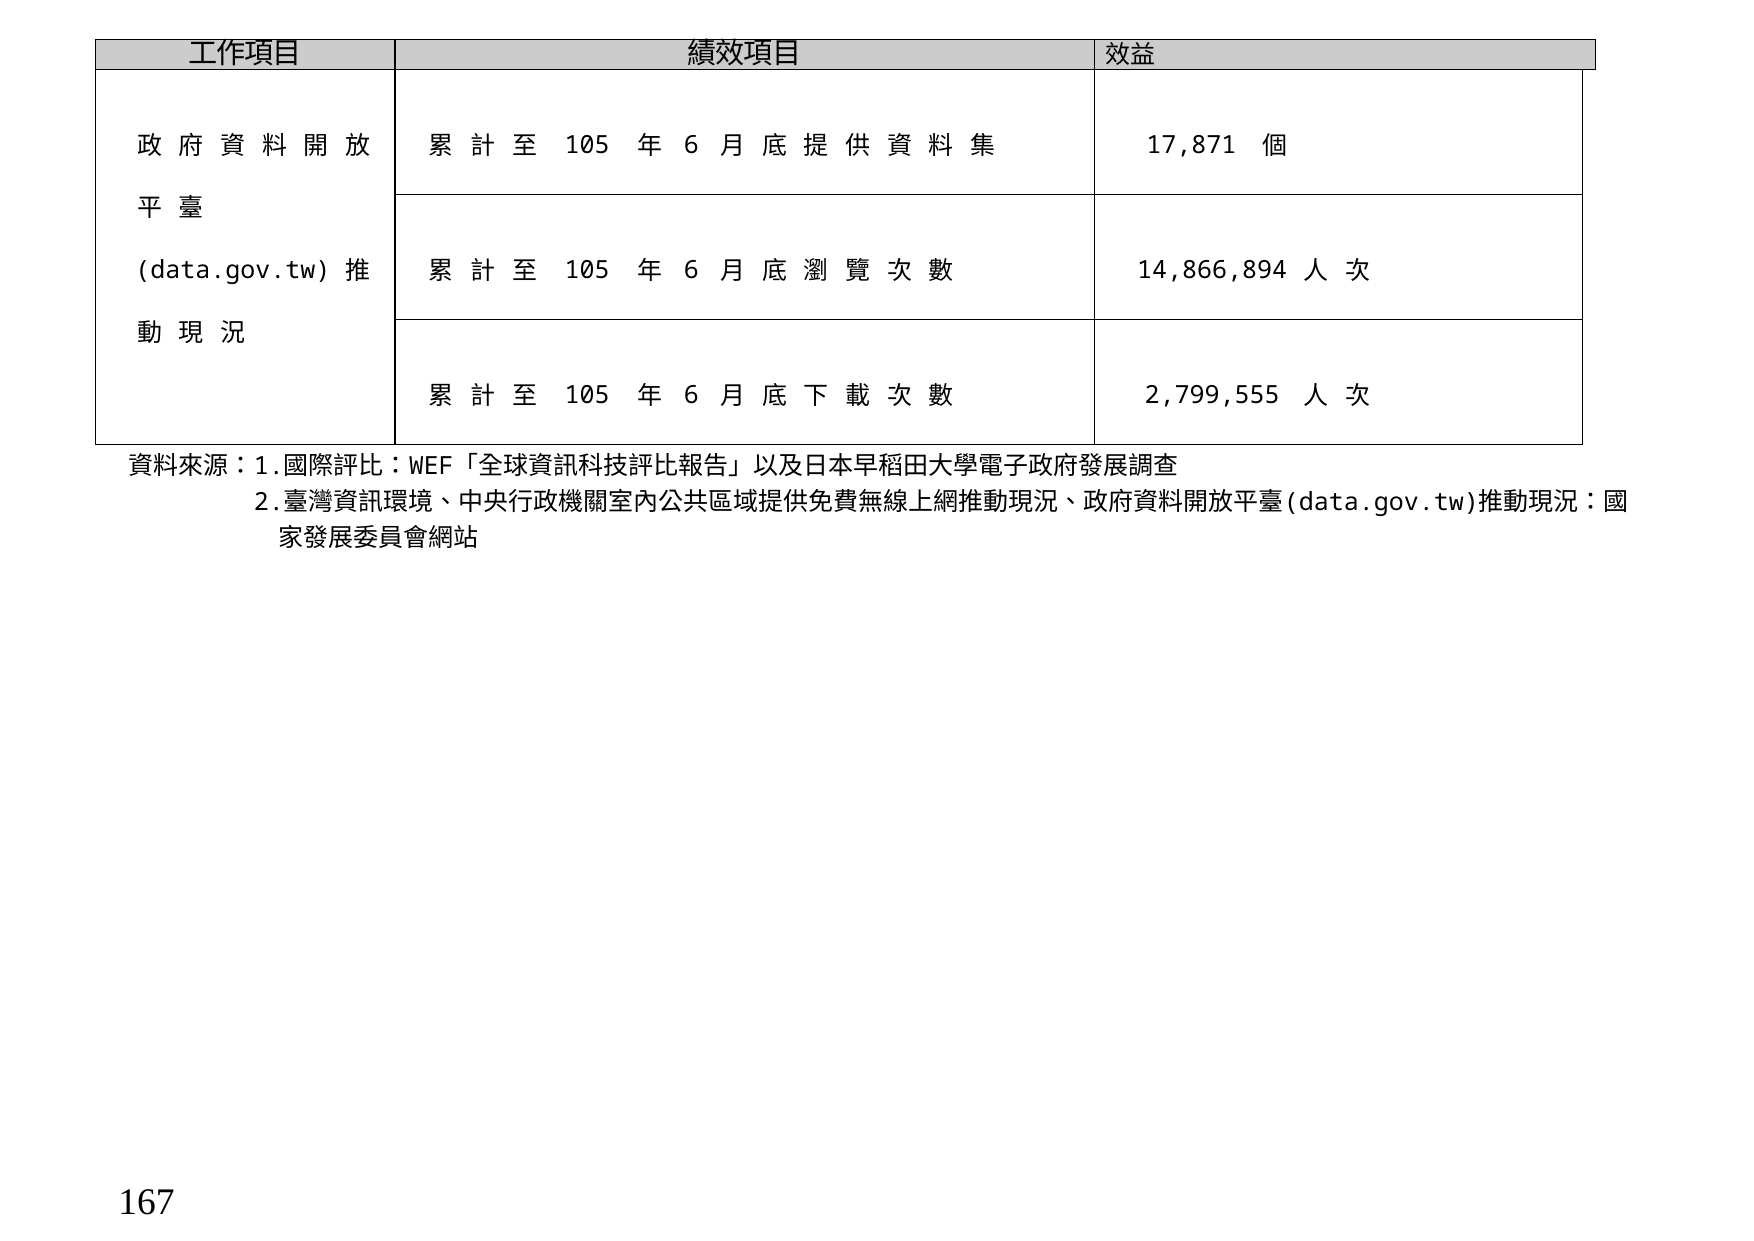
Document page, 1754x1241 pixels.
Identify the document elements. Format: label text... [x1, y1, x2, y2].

table_cell 政府資料開放平臺(data.gov.tw)推動現況 [96, 70, 394, 444]
table_cell 14,866,894人次 [1095, 195, 1582, 319]
table_cell 17,871個 [1095, 70, 1582, 194]
table_cell 2,799,555人次 [1095, 320, 1582, 444]
table_cell 累計至105年6月底瀏覽次數 [396, 195, 1094, 319]
table_cell [1583, 70, 1595, 194]
table_header 績效項目 [396, 40, 1094, 69]
table_cell 累計至105年6月底提供資料集 [396, 70, 1094, 194]
text 資料來源：1.國際評比：WEF「全球資訊科技評比報告」以及日本早稻田大學電子政府發展調查 [128, 445, 1628, 482]
table_cell 累計至105年6月底下載次數 [396, 320, 1094, 444]
table_cell [1583, 319, 1595, 444]
table_cell [1583, 194, 1595, 319]
text 2.臺灣資訊環境、中央行政機關室內公共區域提供免費無線上網推動現況、政府資料開放平臺(data.gov.tw)推動現況：國家發展委員會網站 [128, 482, 1628, 554]
table_header 工作項目 [96, 40, 394, 69]
table_header 效益 [1095, 40, 1595, 69]
